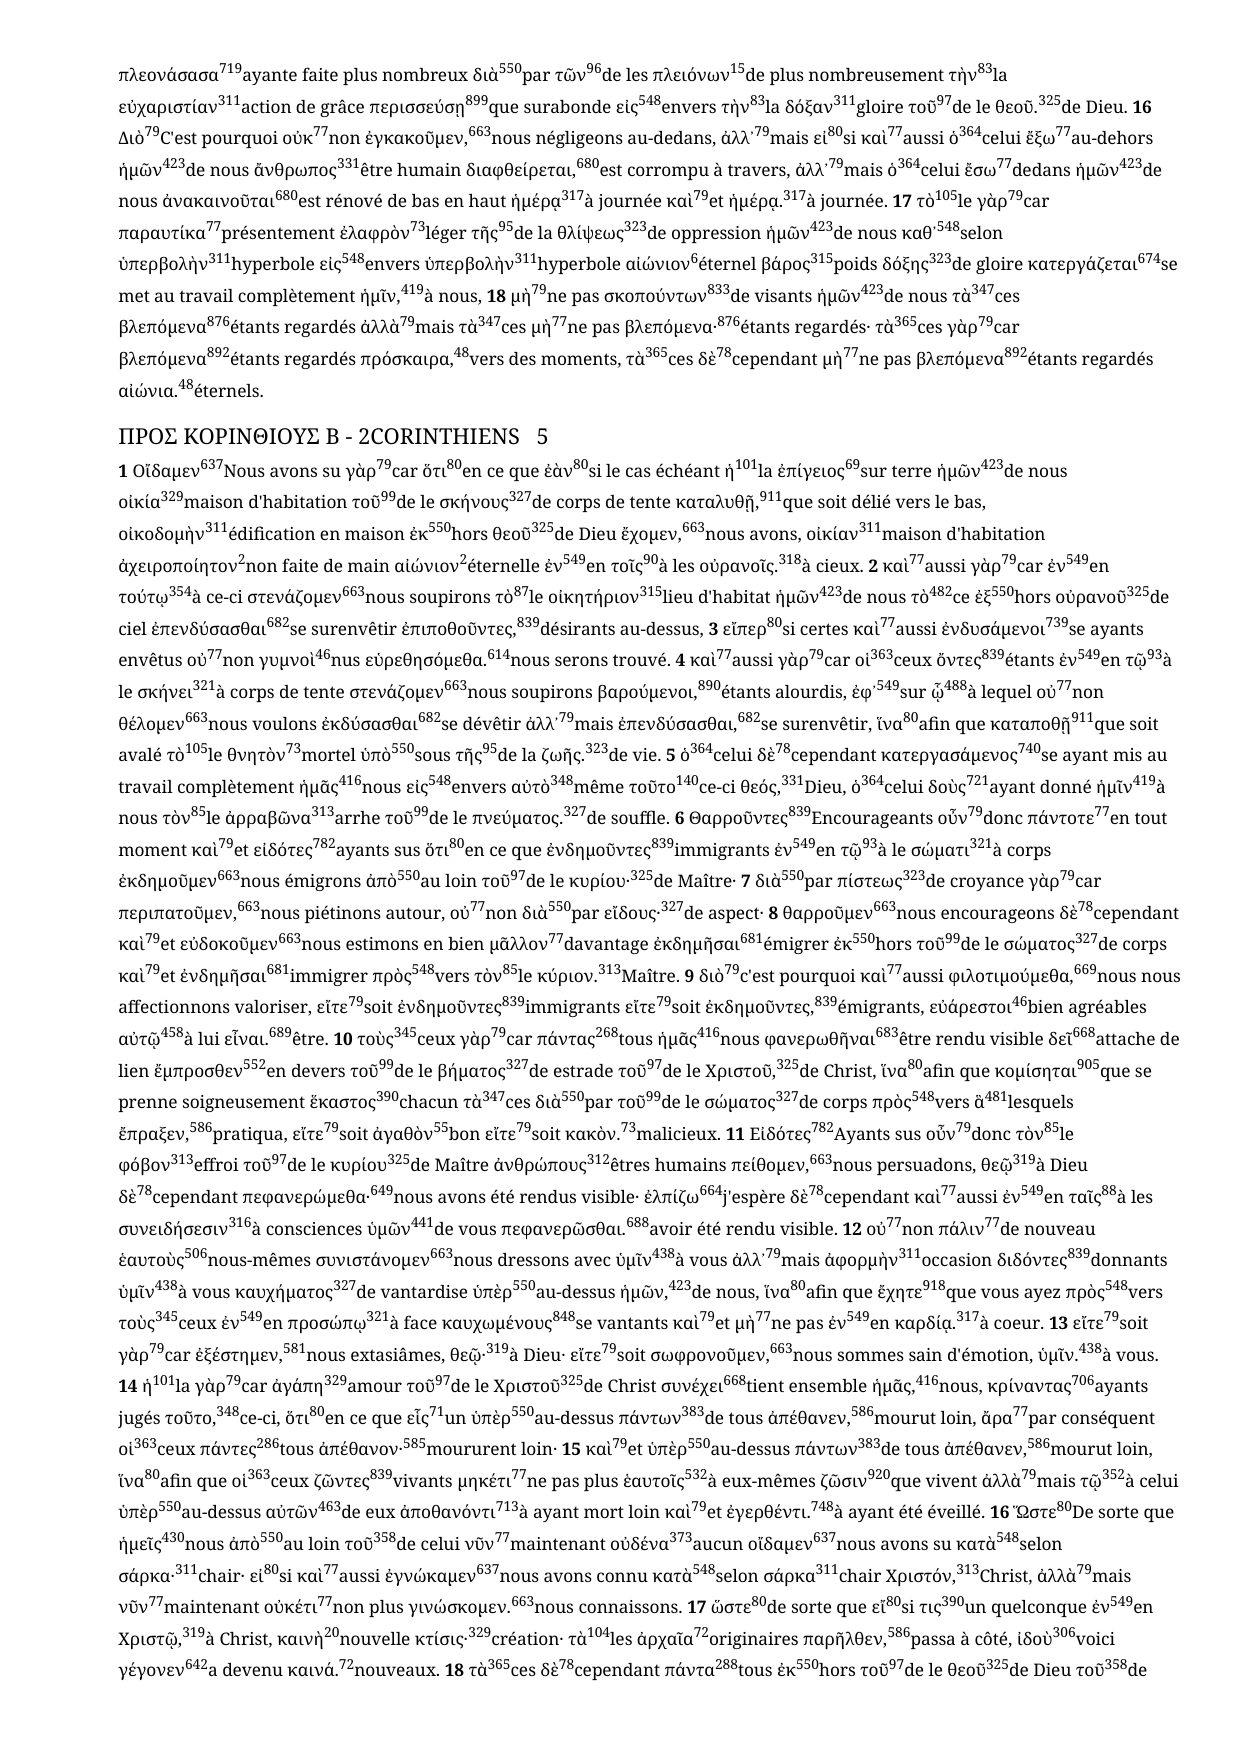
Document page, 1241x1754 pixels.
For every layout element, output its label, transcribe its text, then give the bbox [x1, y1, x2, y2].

text 1 Οἴδαμεν637Nous avons su γὰρ79car ὅτι80en ce que ἐὰν80si le cas échéant ἡ101la ἐπίγειος69sur terre ἡμῶν423de nous οἰκία329maison d'habitation τοῦ99de le σκήνους327de corps de tente καταλυθῇ,911que soit délié vers le bas, οἰκοδομὴν311édification en maison ἐκ550hors θεοῦ325de Dieu ἔχομεν,663nous avons, οἰκίαν311maison d'habitation ἀχειροποίητον2non faite de main αἰώνιον2éternelle ἐν549en τοῖς90à les οὐρανοῖς.318à cieux. 2 καὶ77aussi γὰρ79car ἐν549en τούτῳ354à ce-ci στενάζομεν663nous soupirons τὸ87le οἰκητήριον315lieu d'habitat ἡμῶν423de nous τὸ482ce ἐξ550hors οὐρανοῦ325de ciel ἐπενδύσασθαι682se surenvêtir ἐπιποθοῦντες,839désirants au-dessus, 3 εἴπερ80si certes καὶ77aussi ἐνδυσάμενοι739se ayants envêtus οὐ77non γυμνοὶ46nus εὑρεθησόμεθα.614nous serons trouvé. 4 καὶ77aussi γὰρ79car οἱ363ceux ὄντες839étants ἐν549en τῷ93à le σκήνει321à corps de tente στενάζομεν663nous soupirons βαρούμενοι,890étants alourdis, ἐφ᾽549sur ᾧ488à lequel οὐ77non θέλομεν663nous voulons ἐκδύσασθαι682se dévêtir ἀλλ᾽79mais ἐπενδύσασθαι,682se surenvêtir, ἵνα80afin que καταποθῇ911que soit avalé τὸ105le θνητὸν73mortel ὑπὸ550sous τῆς95de la ζωῆς.323de vie. 5 ὁ364celui δὲ78cependant κατεργασάμενος740se ayant mis au travail complètement ἡμᾶς416nous εἰς548envers αὐτὸ348même τοῦτο140ce-ci θεός,331Dieu, ὁ364celui δοὺς721ayant donné ἡμῖν419à nous τὸν85le ἀρραβῶνα313arrhe τοῦ99de le πνεύματος.327de souffle. 6 Θαρροῦντες839Encourageants οὖν79donc πάντοτε77en tout moment καὶ79et εἰδότες782ayants sus ὅτι80en ce que ἐνδημοῦντες839immigrants ἐν549en τῷ93à le σώματι321à corps ἐκδημοῦμεν663nous émigrons ἀπὸ550au loin τοῦ97de le κυρίου·325de Maître· 7 διὰ550par πίστεως323de croyance γὰρ79car περιπατοῦμεν,663nous piétinons autour, οὐ77non διὰ550par εἴδους·327de aspect· 8 θαρροῦμεν663nous encourageons δὲ78cependant καὶ79et εὐδοκοῦμεν663nous estimons en bien μᾶλλον77davantage ἐκδημῆσαι681émigrer ἐκ550hors τοῦ99de le σώματος327de corps καὶ79et ἐνδημῆσαι681immigrer πρὸς548vers τὸν85le κύριον.313Maître. 9 διὸ79c'est pourquoi καὶ77aussi φιλοτιμούμεθα,669nous nous affectionnons valoriser, εἴτε79soit ἐνδημοῦντες839immigrants εἴτε79soit ἐκδημοῦντες,839émigrants, εὐάρεστοι46bien agréables αὐτῷ458à lui εἶναι.689être. 10 τοὺς345ceux γὰρ79car πάντας268tous ἡμᾶς416nous φανερωθῆναι683être rendu visible δεῖ668attache de lien ἔμπροσθεν552en devers τοῦ99de le βήματος327de estrade τοῦ97de le Χριστοῦ,325de Christ, ἵνα80afin que κομίσηται905que se prenne soigneusement ἕκαστος390chacun τὰ347ces διὰ550par τοῦ99de le σώματος327de corps πρὸς548vers ἃ481lesquels ἔπραξεν,586pratiqua, εἴτε79soit ἀγαθὸν55bon εἴτε79soit κακὸν.73malicieux. 11 Εἰδότες782Ayants sus οὖν79donc τὸν85le φόβον313effroi τοῦ97de le κυρίου325de Maître ἀνθρώπους312êtres humains πείθομεν,663nous persuadons, θεῷ319à Dieu δὲ78cependant πεφανερώμεθα·649nous avons été rendus visible· ἐλπίζω664j'espère δὲ78cependant καὶ77aussi ἐν549en ταῖς88à les συνειδήσεσιν316à consciences ὑμῶν441de vous πεφανερῶσθαι.688avoir été rendu visible. 12 οὐ77non πάλιν77de nouveau ἑαυτοὺς506nous-mêmes συνιστάνομεν663nous dressons avec ὑμῖν438à vous ἀλλ᾽79mais ἀφορμὴν311occasion διδόντες839donnants ὑμῖν438à vous καυχήματος327de vantardise ὑπὲρ550au-dessus ἡμῶν,423de nous, ἵνα80afin que ἔχητε918que vous ayez πρὸς548vers τοὺς345ceux ἐν549en προσώπῳ321à face καυχωμένους848se vantants καὶ79et μὴ77ne pas ἐν549en καρδίᾳ.317à coeur. 13 εἴτε79soit γὰρ79car ἐξέστημεν,581nous extasiâmes, θεῷ·319à Dieu· εἴτε79soit σωφρονοῦμεν,663nous sommes sain d'émotion, ὑμῖν.438à vous. 14 ἡ101la γὰρ79car ἀγάπη329amour τοῦ97de le Χριστοῦ325de Christ συνέχει668tient ensemble ἡμᾶς,416nous, κρίναντας706ayants jugés τοῦτο,348ce-ci, ὅτι80en ce que εἷς71un ὑπὲρ550au-dessus πάντων383de tous ἀπέθανεν,586mourut loin, ἄρα77par conséquent οἱ363ceux πάντες286tous ἀπέθανον·585moururent loin· 15 καὶ79et ὑπὲρ550au-dessus πάντων383de tous ἀπέθανεν,586mourut loin, ἵνα80afin que οἱ363ceux ζῶντες839vivants μηκέτι77ne pas plus ἑαυτοῖς532à eux-mêmes ζῶσιν920que vivent ἀλλὰ79mais τῷ352à celui ὑπὲρ550au-dessus αὐτῶν463de eux ἀποθανόντι713à ayant mort loin καὶ79et ἐγερθέντι.748à ayant été éveillé. 16 Ὥστε80De sorte que ἡμεῖς430nous ἀπὸ550au loin τοῦ358de celui νῦν77maintenant οὐδένα373aucun οἴδαμεν637nous avons su κατὰ548selon σάρκα·311chair· εἰ80si καὶ77aussi ἐγνώκαμεν637nous avons connu κατὰ548selon σάρκα311chair Χριστόν,313Christ, ἀλλὰ79mais νῦν77maintenant οὐκέτι77non plus γινώσκομεν.663nous connaissons. 17 ὥστε80de sorte que εἴ80si τις390un quelconque ἐν549en Χριστῷ,319à Christ, καινὴ20nouvelle κτίσις·329création· τὰ104les ἀρχαῖα72originaires παρῆλθεν,586passa à côté, ἰδοὺ306voici γέγονεν642a devenu καινά.72nouveaux. 18 τὰ365ces δὲ78cependant πάντα288tous ἐκ550hors τοῦ97de le θεοῦ325de Dieu τοῦ358de celui καταλλάξαντος716de ayant échangé de haut en bas ἡμᾶς416nous ἑαυτῷ533à lui-même διὰ550par Χριστοῦ325de Christ καὶ79et δόντος716de ayant donné ἡμῖν419à nous τὴν83la διακονίαν311service τῆς95de la καταλλαγῆς,323de réconciliation, 19 ὡς77comme ὅτι80en ce que θεὸς331Dieu ἦν625était ἐν549en Χριστῷ319à Christ κόσμον313monde καταλλάσσων840échangeant de haut en bas ἑαυτῷ,533à lui-même, μὴ77ne pas λογιζόμενος867se calculant αὐτοῖς457à eux τὰ86les παραπτώματα314chutes à côté αὐτῶν463de eux καὶ79et θέμενος740se ayant posé ἐν549en ἡμῖν419à nous τὸν85le λόγον313discours τῆς95de la καταλλαγῆς.323de réconciliation. 20 Ὑπὲρ550Au-dessus Χριστοῦ325de Christ οὖν79donc πρεσβεύομεν663nous sommes ancien ὡς80comme τοῦ97de le θεοῦ325de Dieu παρακαλοῦντος834de appelant à côté δι᾽550par ἡμῶν·423de nous· δεόμεθα669nous nous attachons de lien ὑπὲρ550au-dessus Χριστοῦ,325de Christ, καταλλάγητε562soyez échangés de haut en bas τῷ91à le θεῷ.319à Dieu. 21 τὸν346celui μὴ77ne pas γνόντα707ayant connu ἁμαρτίαν311faute ὑπὲρ550au-dessus ἡμῶν423de nous ἁμαρτίαν311faute ἐποίησεν,586fit, ἵνα80afin que ἡμεῖς430nous γενώμεθα900que nous nous devenions δικαιοσύνη329justice θεοῦ325de Dieu ἐν549en αὐτῷ.458à lui. [118, 455, 1181, 1682]
text 1 Διὰ548Par le fait de τοῦτο,348ce-ci, ἔχοντες839ayants τὴν83la διακονίαν311service ταύτην136celle-ci καθὼς77de haut en bas comme ἠλεήθημεν,595nous fûmes fait miséricorde, οὐκ77non ἐγκακοῦμεν663nous négligeons au-dedans 2 ἀλλ᾽79mais ἀπειπάμεθα587nous nous dîmes au loin τὰ86les κρυπτὰ54cachés τῆς95de la αἰσχύνης,323de honte, μὴ79ne pas περιπατοῦντες839piétinants autour ἐν549en πανουργίᾳ317à aptitude à tout faire μηδὲ79ni cependant δολοῦντες839fraudants τὸν85le λόγον313discours τοῦ97de le θεοῦ325de Dieu ἀλλὰ79mais τῇ89à la φανερώσει317à visibilité τῆς95de la ἀληθείας323de vérité συνιστάνοντες839dressants avec ἑαυτοὺς506nous-mêmes πρὸς548vers πᾶσαν267toute συνείδησιν311conscience ἀνθρώπων324de êtres humains ἐνώπιον552en devant τοῦ97de le θεοῦ.325de Dieu. 3 εἰ80si δὲ78cependant καὶ77aussi ἔστιν668est κεκαλυμμένον815ayant été couvert τὸ105le εὐαγγέλιον333évangile ἡμῶν,423de nous, ἐν549en τοῖς351à ceux ἀπολλυμένοις854à se perdants au loin ἐστὶν668est κεκαλυμμένον,815ayant été couvert, 4 ἐν549en οἷς485à lesquels ὁ103le θεὸς331Dieu τοῦ97de le αἰῶνος325de ère τούτου150de celui-ci ἐτύφλωσεν586aveugla τὰ86les νοήματα314cogitations τῶν96de les ἀπίστων64de incroyants εἰς548envers τὸ348ce μὴ77ne pas αὐγάσαι681irradier τὸν85le φωτισμὸν313illumination τοῦ99de le εὐαγγελίου327de évangile τῆς95de la δόξης323de gloire τοῦ97de le Χριστοῦ,325de Christ, ὅς498lequel ἐστιν668est εἰκὼν329icône τοῦ97de le θεοῦ.325de Dieu. 5 Οὐ77Non γὰρ79car ἑαυτοὺς506nous-mêmes κηρύσσομεν663nous annonçons ἀλλ᾽79mais Ἰησοῦν313Iésous Χριστὸν313Christ κύριον,313Maître, ἑαυτοὺς506nous-mêmes δὲ78cependant δούλους312mâles esclaves ὑμῶν441de vous διὰ548par le fait de Ἰησοῦν.313Iésous. 6 ὅτι80en ce que ὁ103le θεὸς331Dieu ὁ364celui εἰπών·721ayant dit· ἐκ550hors σκότους327de ténèbre φῶς333lumière λάμψει,606brillera, ὃς498lequel ἔλαμψεν586brilla ἐν549en ταῖς88à les καρδίαις316à coeurs ἡμῶν423de nous πρὸς548vers φωτισμὸν313illumination τῆς95de la γνώσεως323de connaissance τῆς95de la δόξης323de gloire τοῦ97de le θεοῦ325de Dieu ἐν549en προσώπῳ321à face [Ἰησοῦ]325[de Iésous] Χριστοῦ.325de Christ. 7 Ἔχομεν663Nous avons δὲ78cependant τὸν85le θησαυρὸν313trésor τοῦτον138celui-ci ἐν549en ὀστρακίνοις11à argileux σκεύεσιν,320à ustensiles, ἵνα80afin que ἡ101la ὑπερβολὴ329hyperbole τῆς95de la δυνάμεως323de puissance ᾖ921que soit τοῦ97de le θεοῦ325de Dieu καὶ79et μὴ77ne pas ἐξ550hors ἡμῶν·423de nous· 8 ἐν549en παντὶ380à tout θλιβόμενοι890étants oppressés ἀλλ᾽79mais οὐ77non στενοχωρούμενοι,890étants resserrés d'espace, ἀπορούμενοι866se embarrassants ἀλλ᾽79mais οὐκ77non ἐξαπορούμενοι,866se embarrassants hors, 9 διωκόμενοι890étants poursuivis ἀλλ᾽79mais οὐκ77non ἐγκαταλειπόμενοι,890étants délaissés en contrebas, καταβαλλόμενοι890étants jetés de haut en bas ἀλλ᾽79mais οὐκ77non ἀπολλύμενοι,866se perdants au loin, 10 πάντοτε77en tout moment τὴν83la νέκρωσιν311mortification τοῦ97de le Ἰησοῦ325de Iésous ἐν549en τῷ253à le σώματι321à corps περιφέροντες,839portants autour, ἵνα80afin que καὶ77aussi ἡ101la ζωὴ329vie τοῦ97de le Ἰησοῦ325de Iésous ἐν549en τῷ93à le σώματι321à corps ἡμῶν423de nous φανερωθῇ.911que soit rendu visible. 11 ἀεὶ77toujours γὰρ79car ἡμεῖς430nous οἱ363ceux ζῶντες839vivants εἰς548envers θάνατον313trépas παραδιδόμεθα675nous sommes livrés διὰ548par le fait de Ἰησοῦν,313Iésous, ἵνα80afin que καὶ77aussi ἡ101la ζωὴ329vie τοῦ97de le Ἰησοῦ325de Iésous φανερωθῇ911que soit rendu visible ἐν549en τῇ89à la θνητῇ8à mortelle σαρκὶ317à chair ἡμῶν.423de nous. 12 ὥστε80de sorte que ὁ103le θάνατος331trépas ἐν549en ἡμῖν419à nous ἐνεργεῖται,674se énergise, ἡ101la δὲ78cependant ζωὴ329vie ἐν549en ὑμῖν.438à vous. 13 Ἔχοντες839Ayants δὲ78cependant τὸ87le αὐτὸ140même πνεῦμα315souffle τῆς95de la πίστεως323de croyance κατὰ548selon τὸ348ce γεγραμμένον·798ayant été graphé· ἐπίστευσα,582je crus, διὸ79c'est pourquoi ἐλάλησα,582je bavardai, καὶ77aussi ἡμεῖς430nous πιστεύομεν,663nous croyons, διὸ79c'est pourquoi καὶ77aussi λαλοῦμεν,663nous bavardons, 14 εἰδότες782ayants sus ὅτι80en ce que ὁ364celui ἐγείρας721ayant éveillé τὸν85le Ἰησοῦν313Iésous καὶ77aussi ἡμᾶς416nous σὺν549avec Ἰησοῦ319à Iésous ἐγερεῖ606éveillera καὶ79et παραστήσει606dressera à côté σὺν549avec ὑμῖν.438à vous. 15 τὰ365ces γὰρ79car πάντα288tous δι᾽548par le fait de ὑμᾶς,436vous, ἵνα80afin que ἡ101la χάρις329grâce πλεονάσασα719ayante faite plus nombreux διὰ550par τῶν96de les πλειόνων15de plus nombreusement τὴν83la εὐχαριστίαν311action de grâce περισσεύσῃ899que surabonde εἰς548envers τὴν83la δόξαν311gloire τοῦ97de le θεοῦ.325de Dieu. 16 Διὸ79C'est pourquoi οὐκ77non ἐγκακοῦμεν,663nous négligeons au-dedans, ἀλλ᾽79mais εἰ80si καὶ77aussi ὁ364celui ἔξω77au-dehors ἡμῶν423de nous ἄνθρωπος331être humain διαφθείρεται,680est corrompu à travers, ἀλλ᾽79mais ὁ364celui ἔσω77dedans ἡμῶν423de nous ἀνακαινοῦται680est rénové de bas en haut ἡμέρᾳ317à journée καὶ79et ἡμέρᾳ.317à journée. 17 τὸ105le γὰρ79car παραυτίκα77présentement ἐλαφρὸν73léger τῆς95de la θλίψεως323de oppression ἡμῶν423de nous καθ᾽548selon ὑπερβολὴν311hyperbole εἰς548envers ὑπερβολὴν311hyperbole αἰώνιον6éternel βάρος315poids δόξης323de gloire κατεργάζεται674se met au travail complètement ἡμῖν,419à nous, 18 μὴ79ne pas σκοπούντων833de visants ἡμῶν423de nous τὰ347ces βλεπόμενα876étants regardés ἀλλὰ79mais τὰ347ces μὴ77ne pas βλεπόμενα·876étants regardés· τὰ365ces γὰρ79car βλεπόμενα892étants regardés πρόσκαιρα,48vers des moments, τὰ365ces δὲ78cependant μὴ77ne pas βλεπόμενα892étants regardés αἰώνια.48éternels. [118, 59, 1181, 402]
text ΠΡΟΣ ΚΟΡΙΝΘΙΟΥΣ Β - 2CORINTHIENS 5 [118, 421, 1181, 451]
